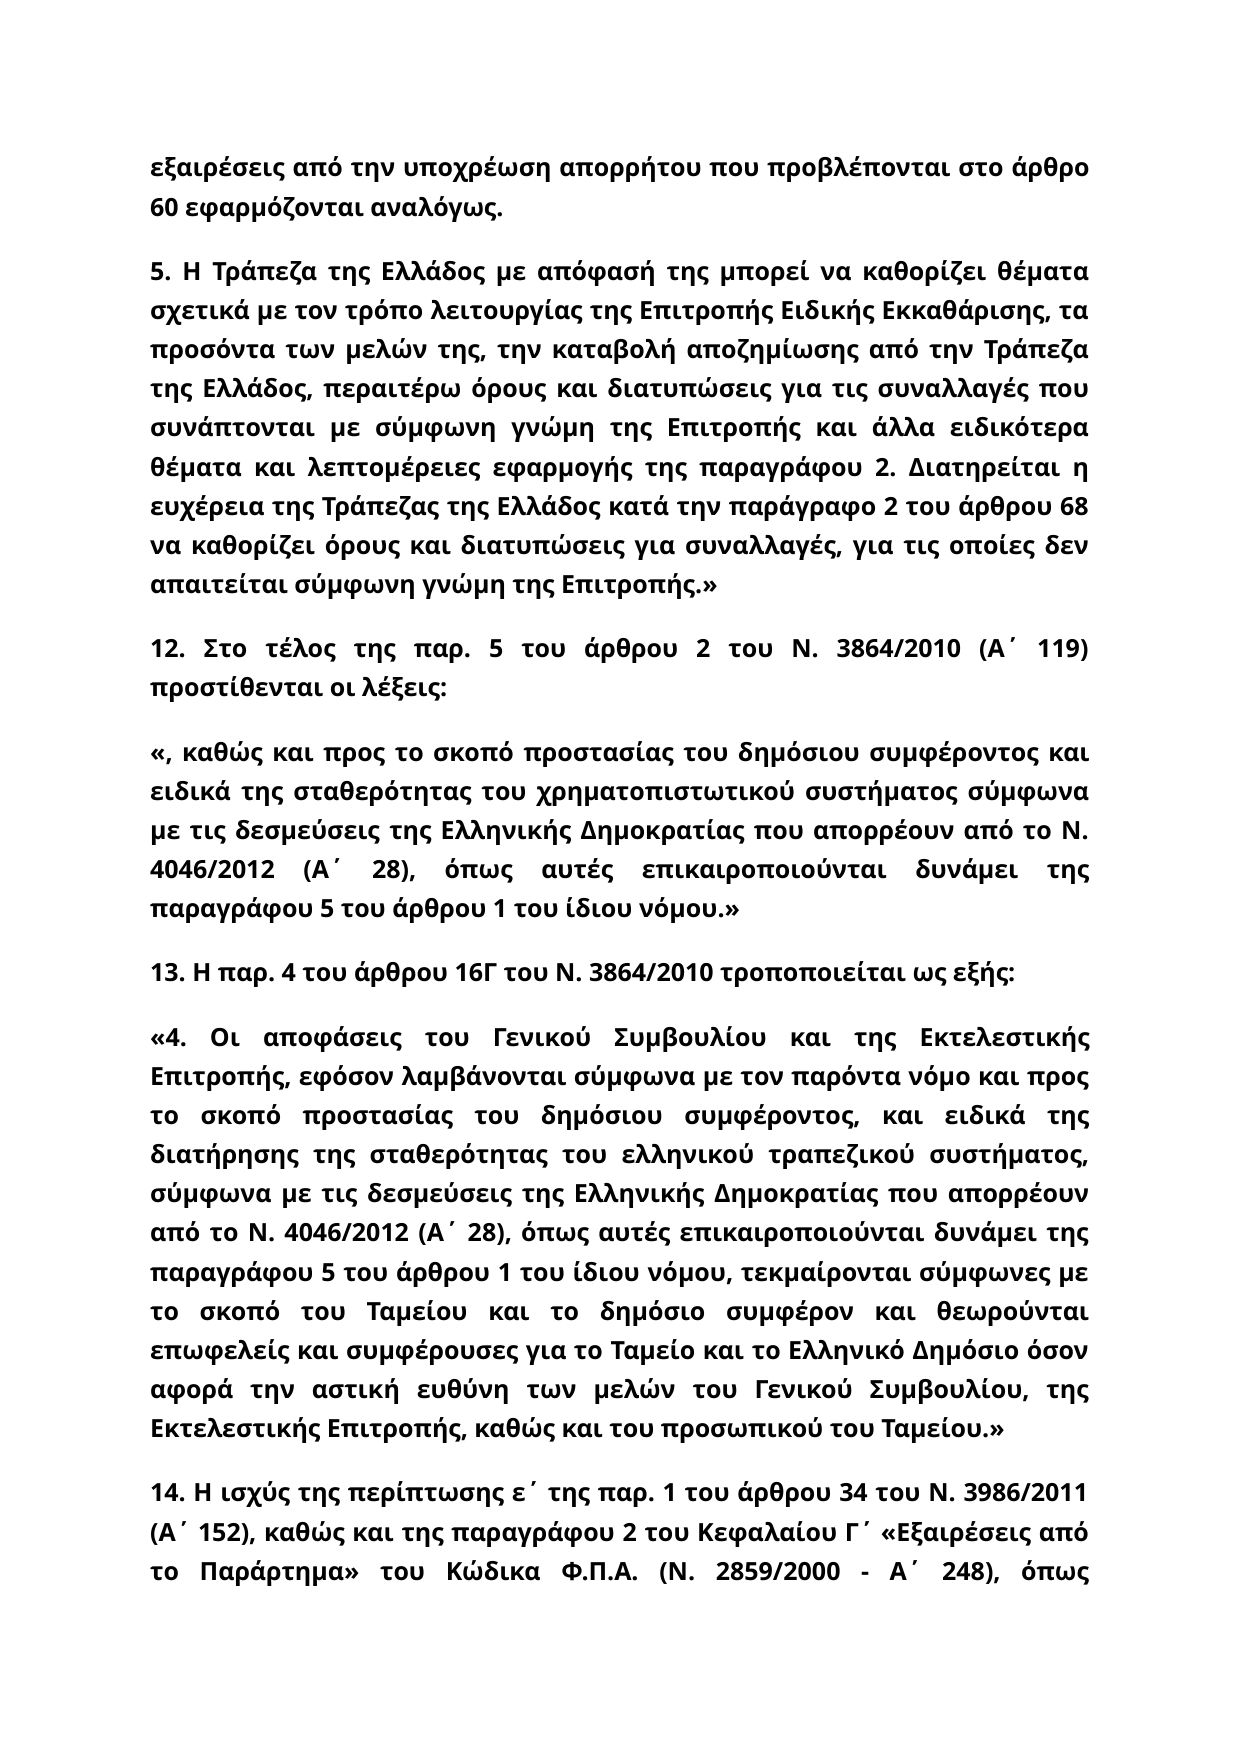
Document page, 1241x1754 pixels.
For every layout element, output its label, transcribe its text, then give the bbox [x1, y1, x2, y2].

text 14. Η ισχύς της περίπτωσης ε΄ της παρ. 1 του άρθρου 34 του Ν. 3986/2011 (Α΄ 152), καθώς και της παραγράφου 2 του Κεφαλαίου Γ΄ «Εξαιρέσεις από το Παράρτημα» του Κώδικα Φ.Π.Α. (Ν. 2859/2000 - Α΄ 248), όπως [150, 1475, 1090, 1587]
text 12. Στο τέλος της παρ. 5 του άρθρου 2 του Ν. 3864/2010 (Α΄ 119) προστίθενται οι λέξεις: [150, 631, 1090, 704]
text 13. Η παρ. 4 του άρθρου 16Γ του Ν. 3864/2010 τροποποιείται ως εξής: [150, 955, 1090, 989]
text εξαιρέσεις από την υποχρέωση απορρήτου που προβλέπονται στο άρθρο 60 εφαρμόζονται αναλόγως. [150, 150, 1090, 223]
text «4. Οι αποφάσεις του Γενικού Συμβουλίου και της Εκτελεστικής Επιτροπής, εφόσον λαμβάνονται σύμφωνα με τον παρόντα νόμο και προς το σκοπό προστασίας του δημόσιου συμφέροντος, και ειδικά της διατήρησης της σταθερότητας του ελληνικού τραπεζικού συστήματος, σύμφωνα με τις δεσμεύσεις της Ελληνικής Δημοκρατίας που απορρέουν από το Ν. 4046/2012 (Α΄ 28), όπως αυτές επικαιροποιούνται δυνάμει της παραγράφου 5 του άρθρου 1 του ίδιου νόμου, τεκμαίρονται σύμφωνες με το σκοπό του Ταμείου και το δημόσιο συμφέρον και θεωρούνται επωφελείς και συμφέρουσες για το Ταμείο και το Ελληνικό Δημόσιο όσον αφορά την αστική ευθύνη των μελών του Γενικού Συμβουλίου, της Εκτελεστικής Επιτροπής, καθώς και του προσωπικού του Ταμείου.» [150, 1019, 1090, 1445]
text «, καθώς και προς το σκοπό προστασίας του δημόσιου συμφέροντος και ειδικά της σταθερότητας του χρηματοπιστωτικού συστήματος σύμφωνα με τις δεσμεύσεις της Ελληνικής Δημοκρατίας που απορρέουν από το Ν. 4046/2012 (Α΄ 28), όπως αυτές επικαιροποιούνται δυνάμει της παραγράφου 5 του άρθρου 1 του ίδιου νόμου.» [150, 734, 1090, 925]
text 5. Η Τράπεζα της Ελλάδος με απόφασή της μπορεί να καθορίζει θέματα σχετικά με τον τρόπο λειτουργίας της Επιτροπής Ειδικής Εκκαθάρισης, τα προσόντα των μελών της, την καταβολή αποζημίωσης από την Τράπεζα της Ελλάδος, περαιτέρω όρους και διατυπώσεις για τις συναλλαγές που συνάπτονται με σύμφωνη γνώμη της Επιτροπής και άλλα ειδικότερα θέματα και λεπτομέρειες εφαρμογής της παραγράφου 2. Διατηρείται η ευχέρεια της Τράπεζας της Ελλάδος κατά την παράγραφο 2 του άρθρου 68 να καθορίζει όρους και διατυπώσεις για συναλλαγές, για τις οποίες δεν απαιτείται σύμφωνη γνώμη της Επιτροπής.» [150, 253, 1090, 601]
